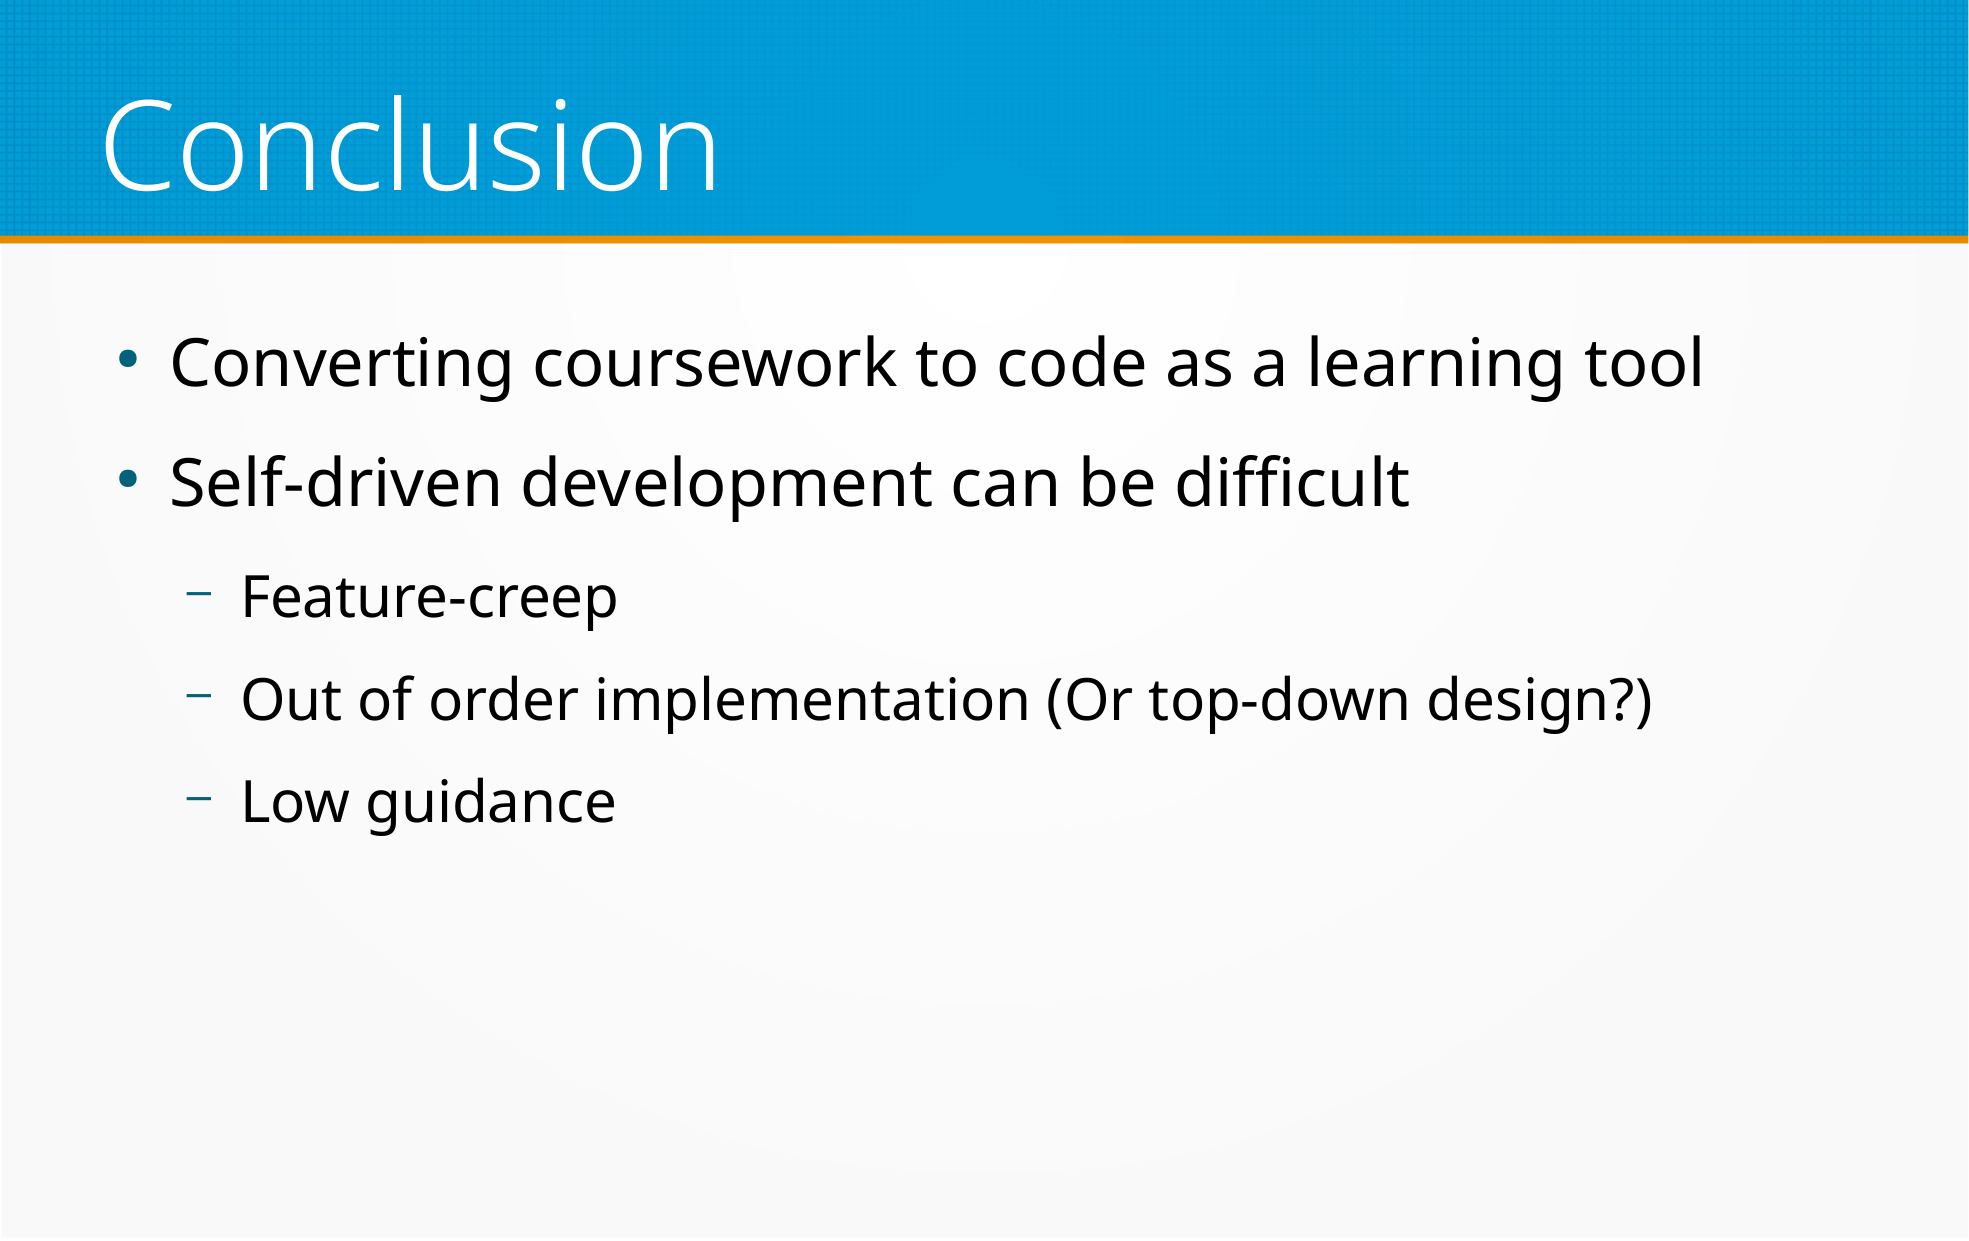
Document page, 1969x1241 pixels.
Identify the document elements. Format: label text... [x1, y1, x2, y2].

list Converting coursework to code as a learning tool Self-driven development can be difficult Feature-creep Out of order implementation (Or top-down design?) Low guidance [98, 315, 1861, 1081]
picture [0, 236, 1969, 1241]
title Conclusion [98, 19, 1870, 227]
